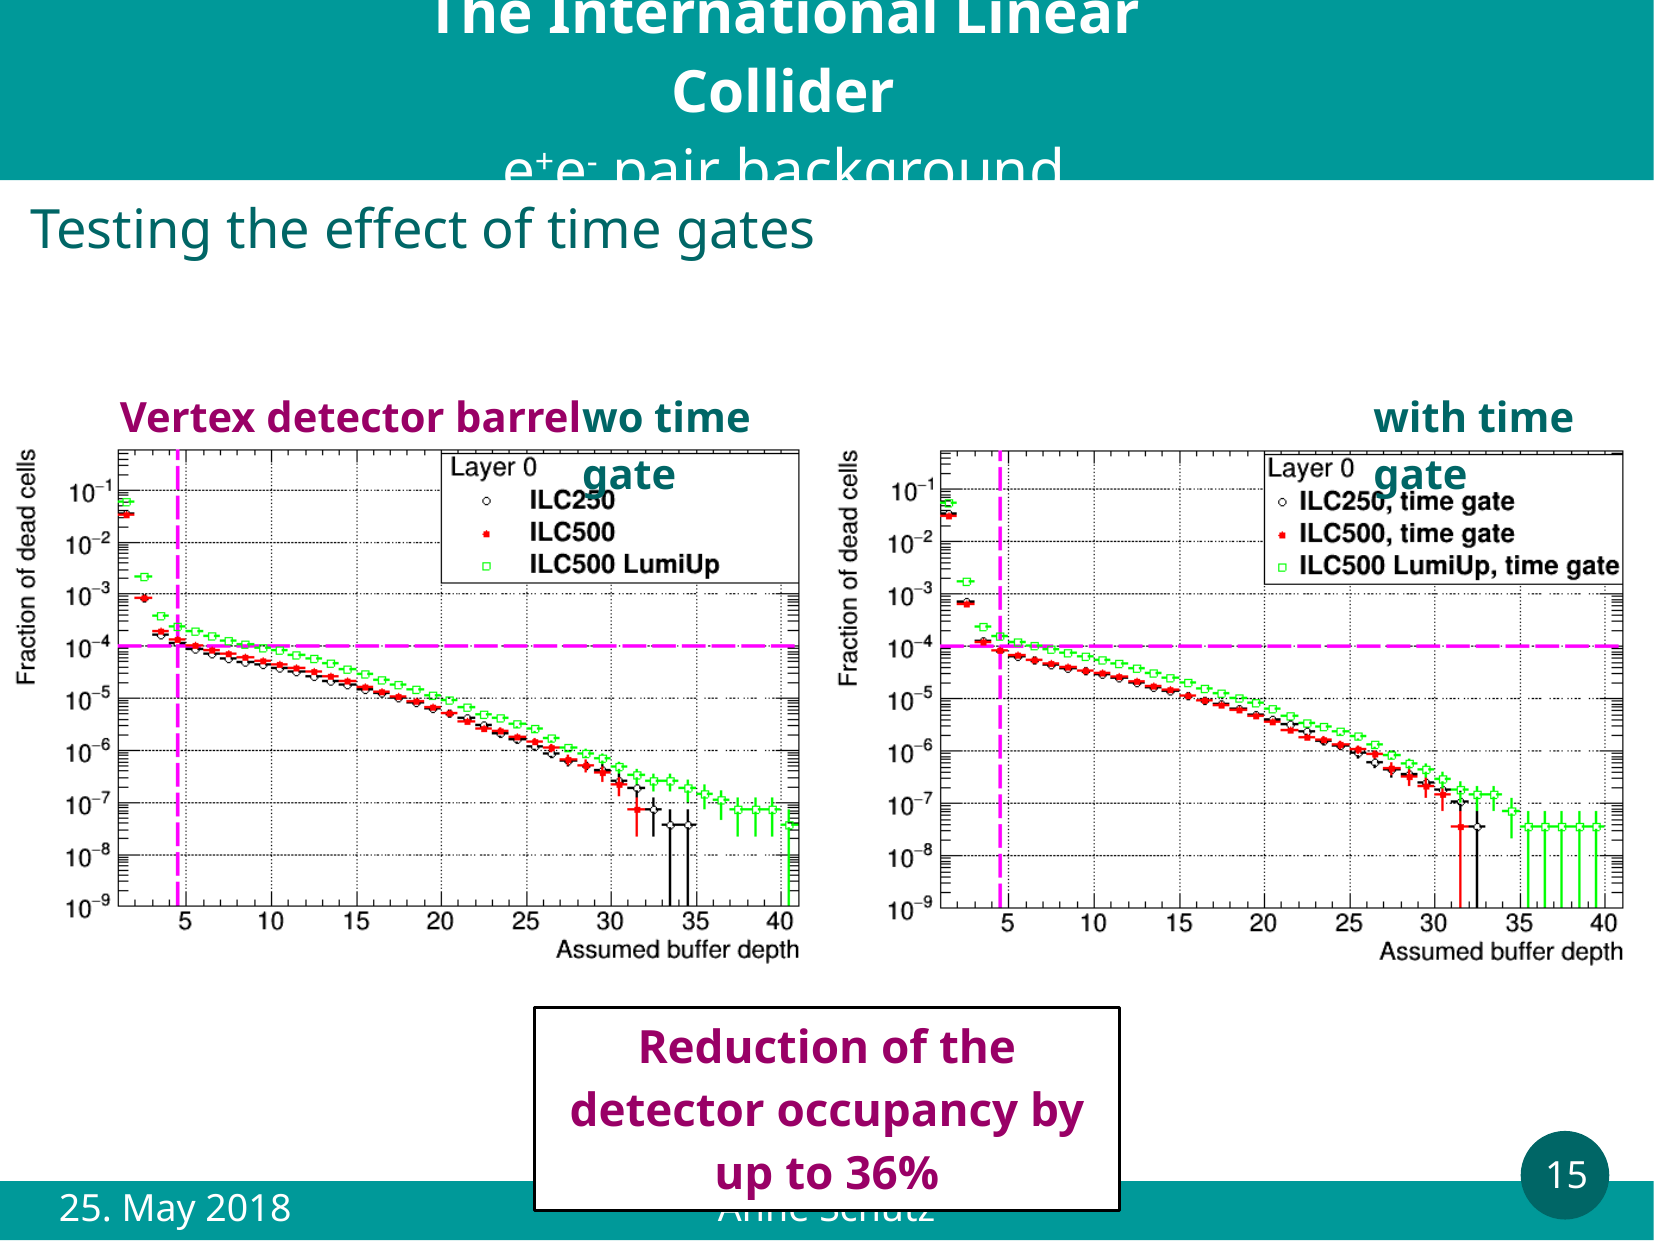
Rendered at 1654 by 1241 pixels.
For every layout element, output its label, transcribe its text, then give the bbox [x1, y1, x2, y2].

text_box wo time gate [567, 380, 851, 456]
title The International Linear Collider e+e- pair background [426, 0, 1227, 181]
text_box Vertex detector barrel [105, 380, 567, 439]
text_box Testing the effect of time gates [30, 188, 1636, 267]
picture [834, 441, 1630, 967]
picture [6, 439, 811, 965]
text_box Reduction of the detector occupancy by up to 36% [534, 1007, 1120, 1155]
text_box with time gate [1358, 380, 1642, 456]
